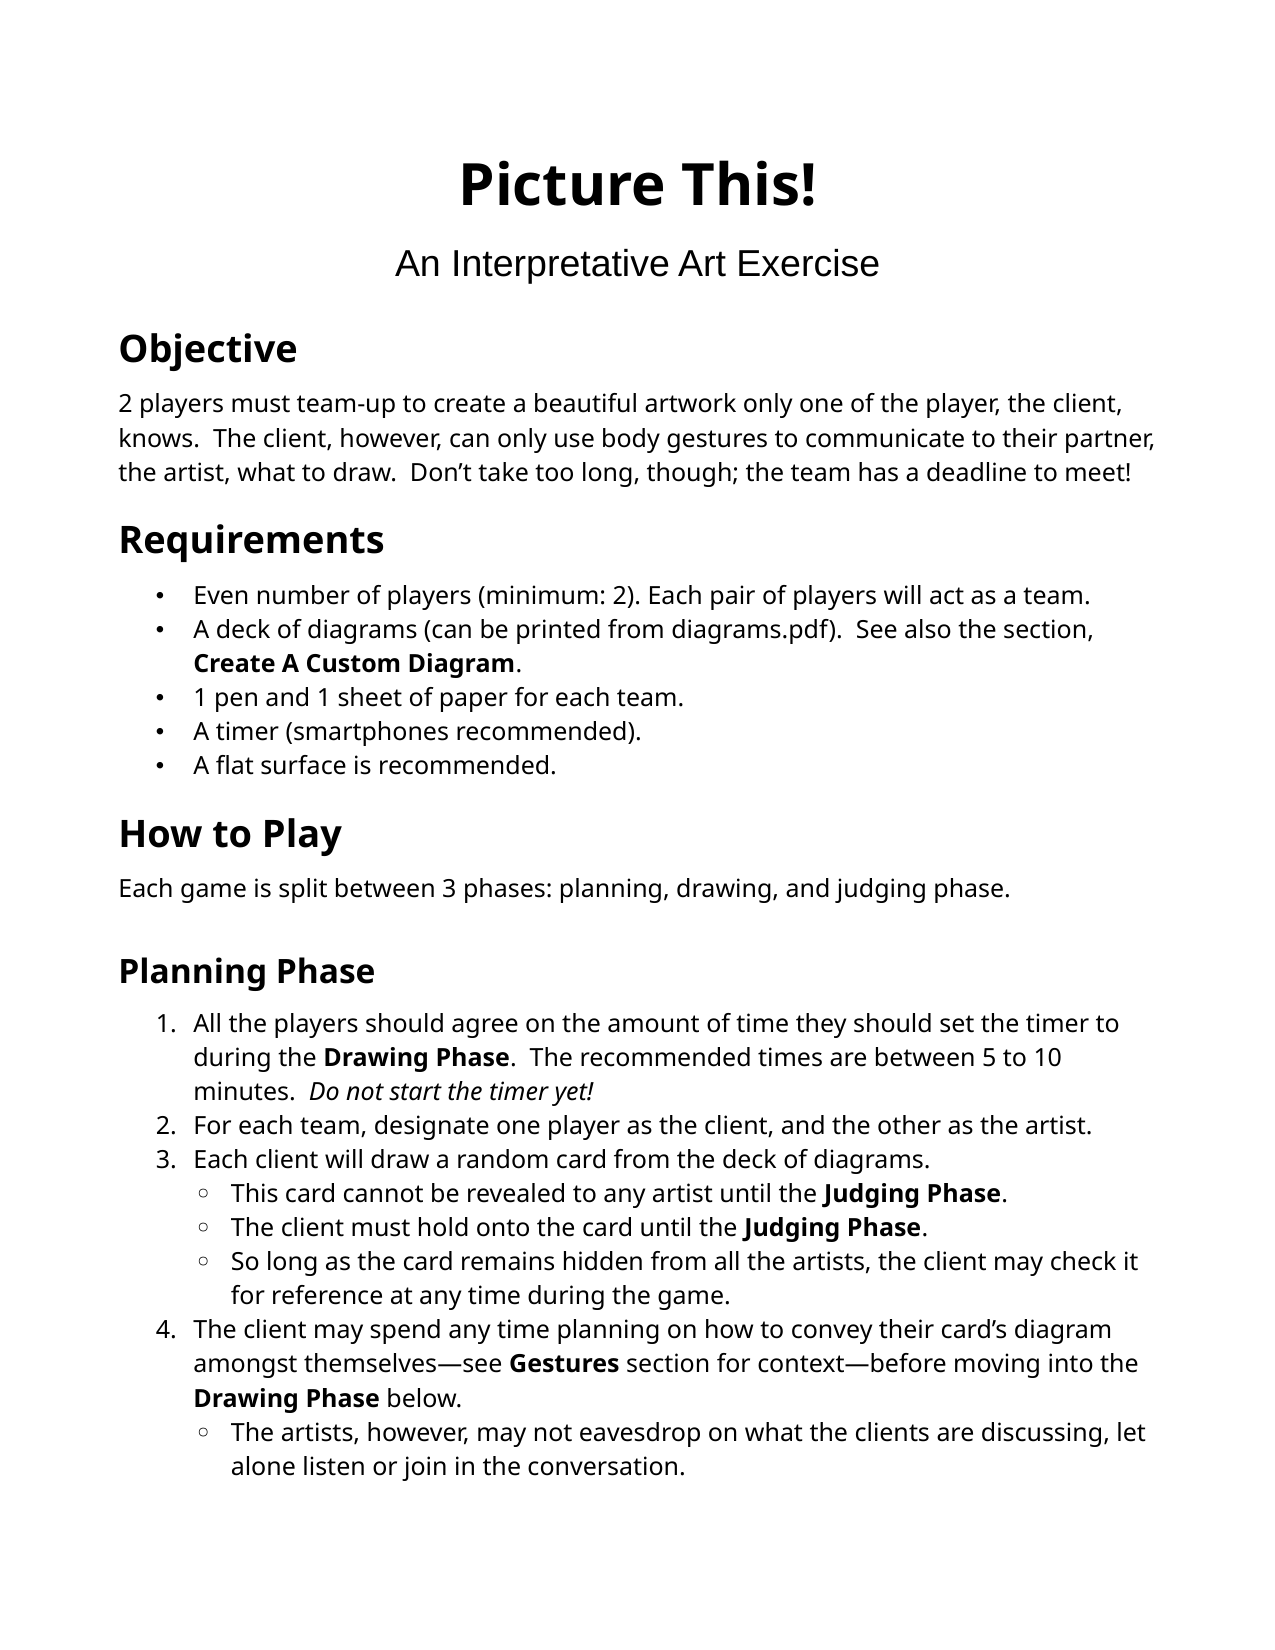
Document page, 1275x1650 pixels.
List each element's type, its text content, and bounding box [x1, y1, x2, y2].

list All the players should agree on the amount of time they should set the timer to during the Drawing Phase. The recommended times are between 5 to 10 minutes. Do not start the timer yet! [156, 1006, 1157, 1108]
list So long as the card remains hidden from all the artists, the client may check it for reference at any time during the game. [193, 1244, 1157, 1312]
text 2 players must team-up to create a beautiful artwork only one of the player, the client, knows. The client, however, can only use body gestures to communicate to their partner, the artist, what to draw. Don’t take too long, though; the team has a deadline to meet! [118, 386, 1157, 488]
list A flat surface is recommended. [156, 748, 1157, 782]
text Each game is split between 3 phases: planning, drawing, and judging phase. [118, 871, 1157, 905]
subtitle Objective [118, 322, 1157, 374]
list The artists, however, may not eavesdrop on what the clients are discussing, let alone listen or join in the conversation. [193, 1414, 1157, 1482]
subtitle How to Play [118, 807, 1157, 858]
subtitle Requirements [118, 513, 1157, 565]
subtitle Planning Phase [118, 947, 1157, 993]
list The client may spend any time planning on how to convey their card’s diagram amongst themselves—see Gestures section for context—before moving into the Drawing Phase below. [156, 1312, 1157, 1414]
list The client must hold onto the card until the Judging Phase. [193, 1210, 1157, 1244]
list A timer (smartphones recommended). [156, 714, 1157, 748]
list For each team, designate one player as the client, and the other as the artist. [156, 1108, 1157, 1142]
list Each client will draw a random card from the deck of diagrams. [156, 1142, 1157, 1176]
list This card cannot be revealed to any artist until the Judging Phase. [193, 1176, 1157, 1210]
subtitle An Interpretative Art Exercise [118, 241, 1157, 284]
list A deck of diagrams (can be printed from diagrams.pdf). See also the section, Create A Custom Diagram. [156, 612, 1157, 680]
list 1 pen and 1 sheet of paper for each team. [156, 680, 1157, 714]
title Picture This! [118, 143, 1157, 223]
list Even number of players (minimum: 2). Each pair of players will act as a team. [156, 577, 1157, 612]
